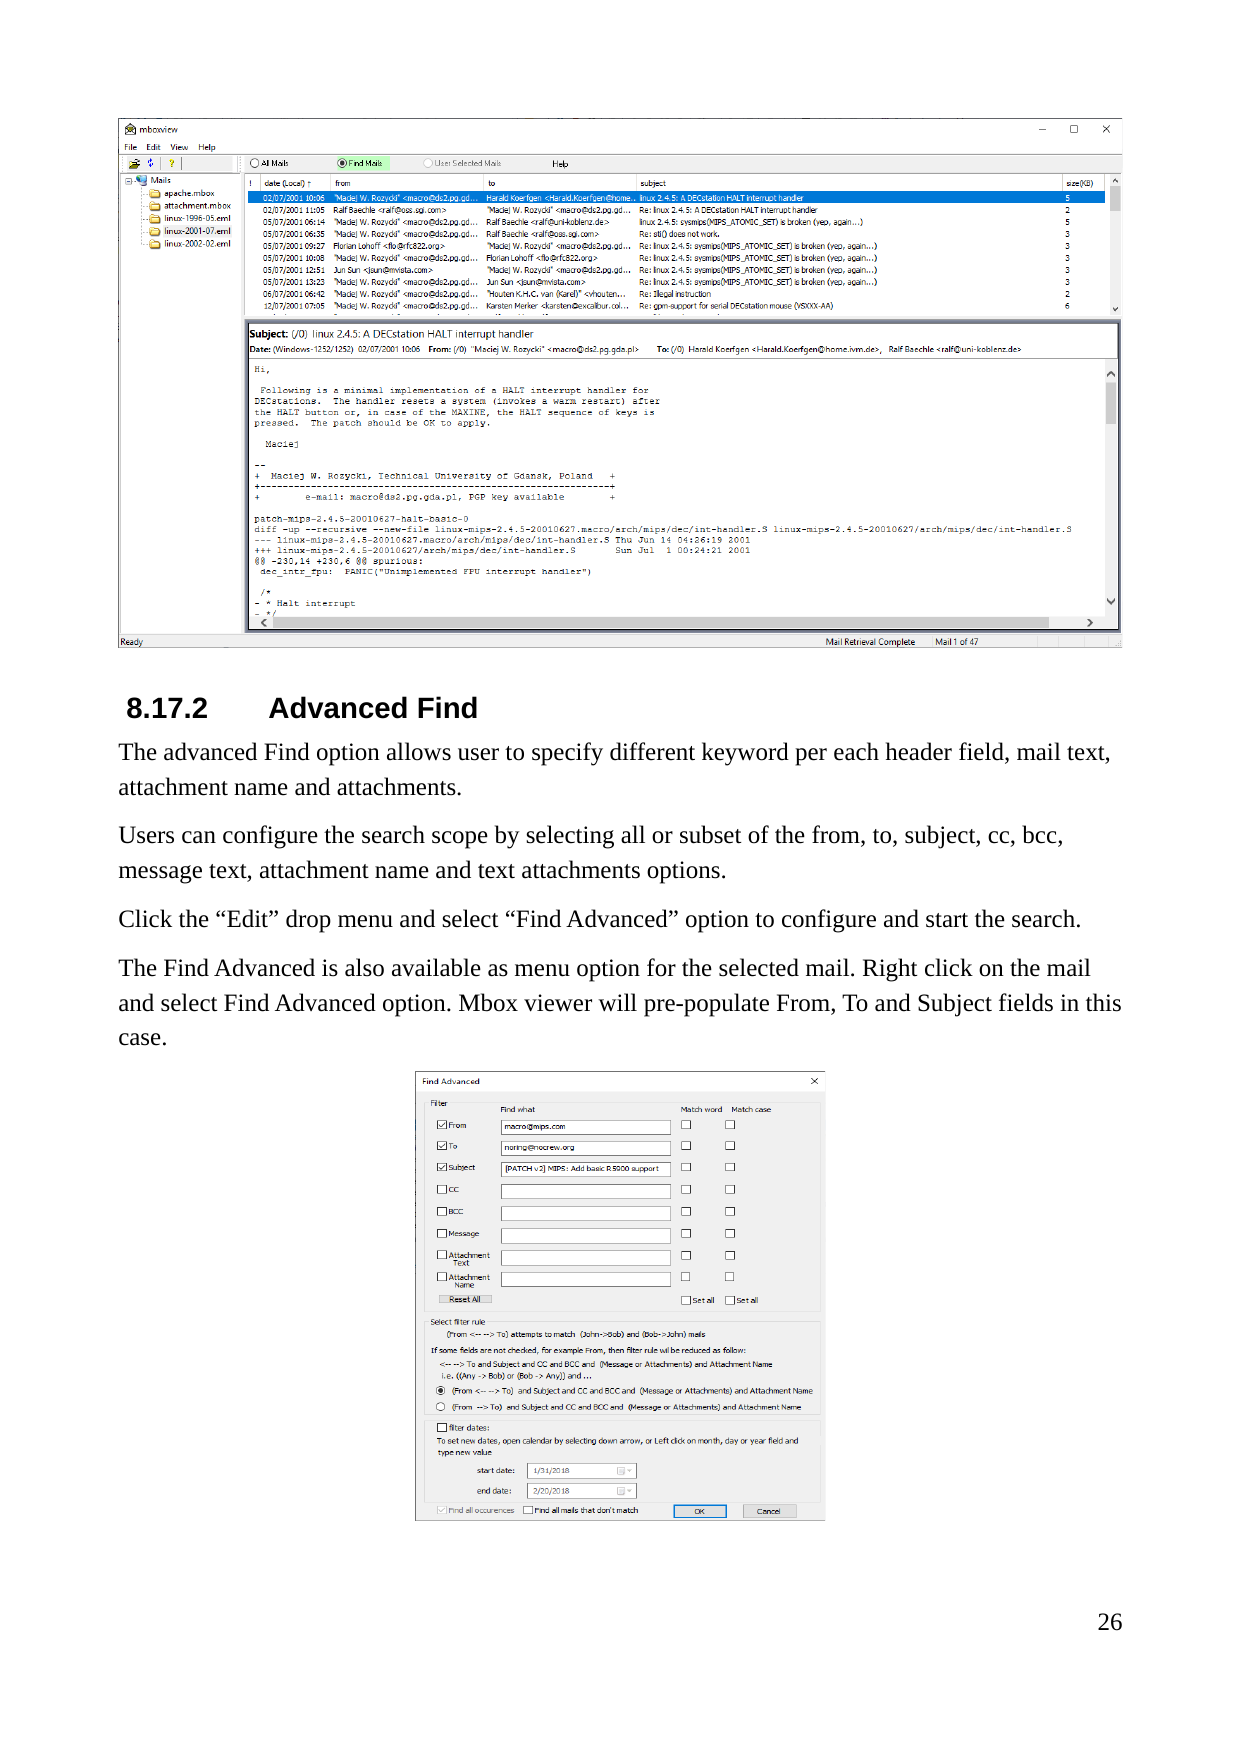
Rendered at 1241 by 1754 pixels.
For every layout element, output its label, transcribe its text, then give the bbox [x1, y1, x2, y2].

picture [415, 1071, 826, 1521]
text Click the “Edit” drop menu and select “Find Advanced” option to configure and start the search. [118, 904, 1122, 933]
text The advanced Find option allows user to specify different keyword per each header field, mail text, attachment name and attachments. [118, 737, 1122, 800]
text The Find Advanced is also available as menu option for the selected mail. Right click on the mail and select Find Advanced option. Mbox viewer will pre-populate From, To and Subject fields in this case. [118, 953, 1122, 1051]
text Users can configure the search scope by selecting all or subset of the from, to, subject, cc, bcc, message text, attachment name and text attachments options. [118, 821, 1122, 884]
subtitle Advanced Find [118, 691, 1122, 724]
picture [118, 118, 1123, 648]
